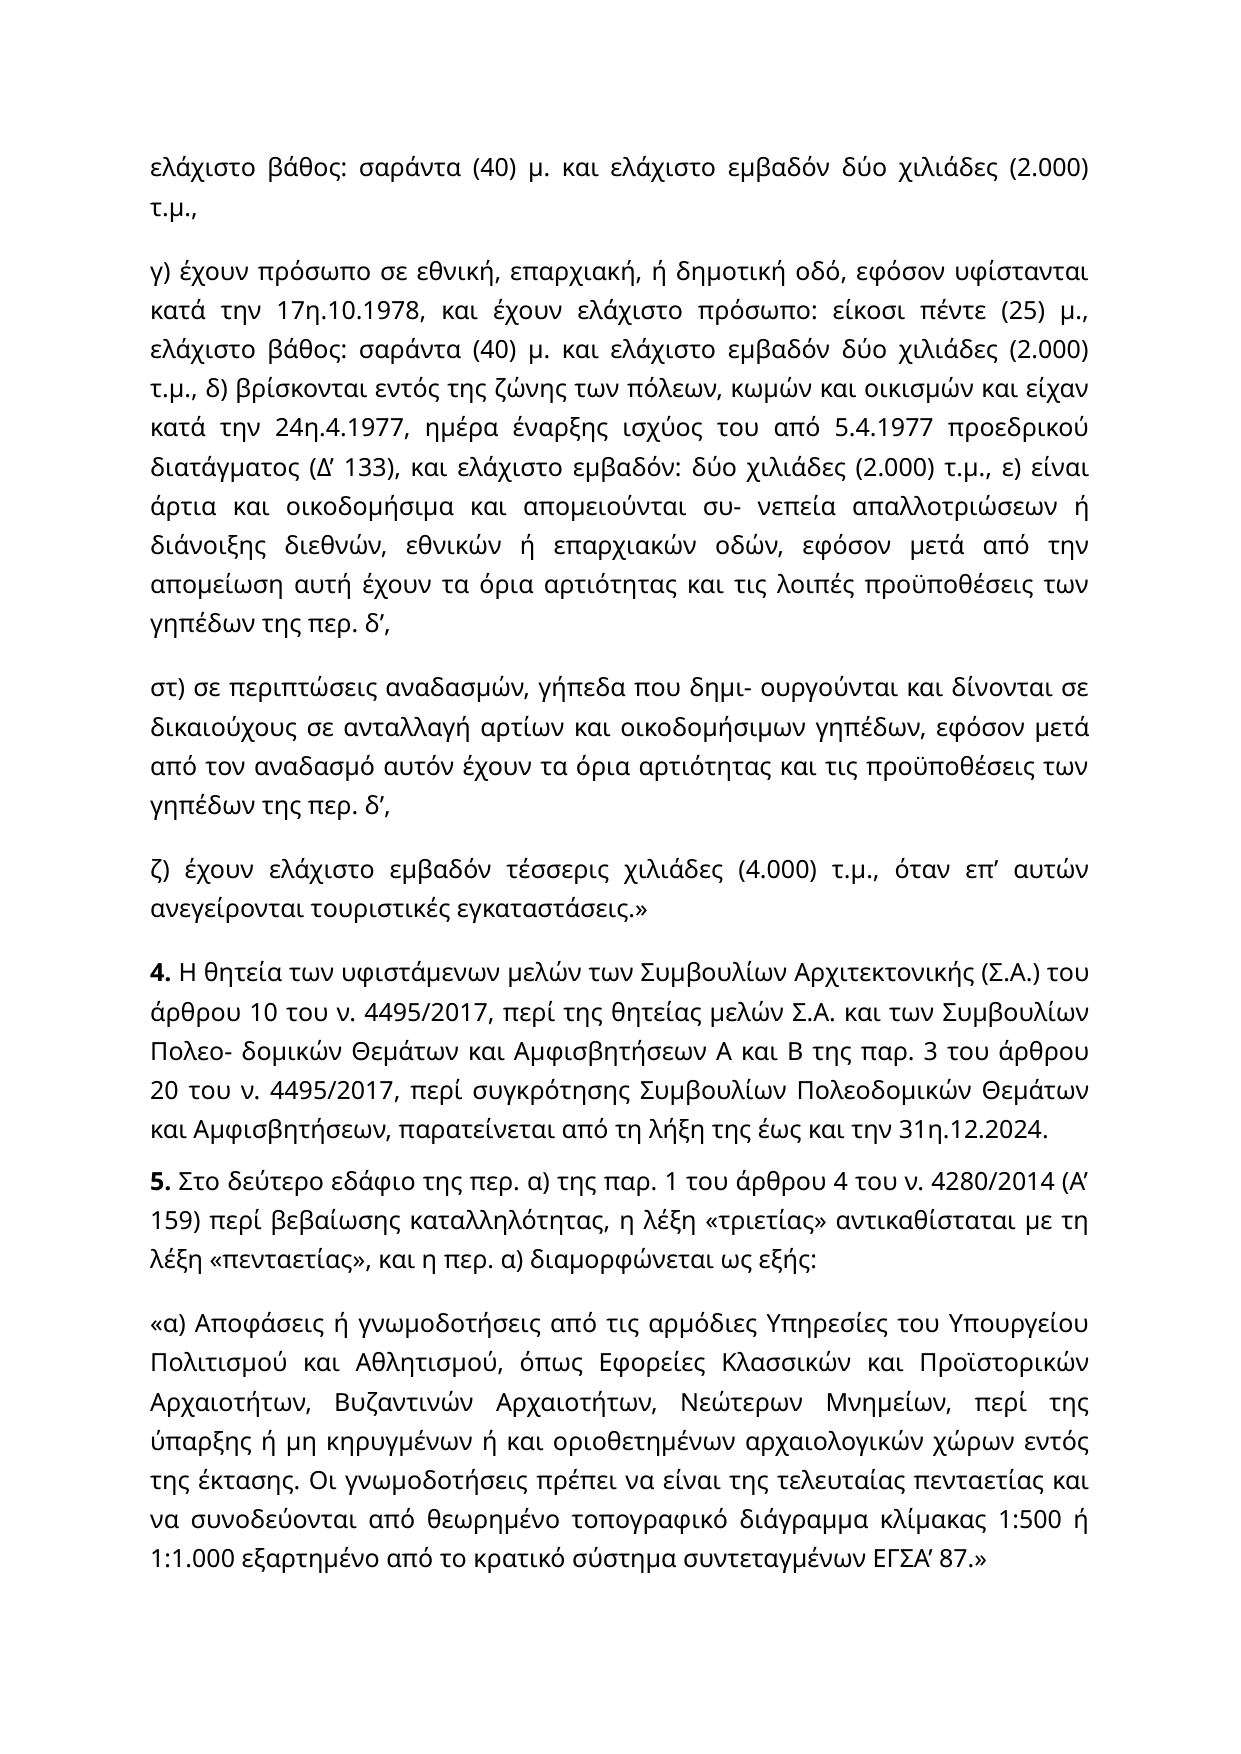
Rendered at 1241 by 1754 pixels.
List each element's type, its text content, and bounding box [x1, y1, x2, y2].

text 5. Στο δεύτερο εδάφιο της περ. α) της παρ. 1 του άρθρου 4 του ν. 4280/2014 (Α’ 159) περί βεβαίωσης καταλληλότητας, η λέξη «τριετίας» αντικαθίσταται με τη λέξη «πενταετίας», και η περ. α) διαμορφώνεται ως εξής: [150, 1163, 1090, 1276]
text ελάχιστο βάθος: σαράντα (40) μ. και ελάχιστο εμβαδόν δύο χιλιάδες (2.000) τ.μ., [150, 150, 1090, 223]
text στ) σε περιπτώσεις αναδασμών, γήπεδα που δημι- ουργούνται και δίνονται σε δικαιούχους σε ανταλλαγή αρτίων και οικοδομήσιμων γηπέδων, εφόσον μετά από τον αναδασμό αυτόν έχουν τα όρια αρτιότητας και τις προϋποθέσεις των γηπέδων της περ. δ’, [150, 670, 1090, 822]
text ζ) έχουν ελάχιστο εμβαδόν τέσσερις χιλιάδες (4.000) τ.μ., όταν επ’ αυτών ανεγείρονται τουριστικές εγκαταστάσεις.» [150, 852, 1090, 925]
text 4. Η θητεία των υφιστάμενων μελών των Συμβουλίων Αρχιτεκτονικής (Σ.Α.) του άρθρου 10 του ν. 4495/2017, περί της θητείας μελών Σ.Α. και των Συμβουλίων Πολεο- δομικών Θεμάτων και Αμφισβητήσεων Α και Β της παρ. 3 του άρθρου 20 του ν. 4495/2017, περί συγκρότησης Συμβουλίων Πολεοδομικών Θεμάτων και Αμφισβητήσεων, παρατείνεται από τη λήξη της έως και την 31η.12.2024. [150, 955, 1090, 1146]
text γ) έχουν πρόσωπο σε εθνική, επαρχιακή, ή δημοτική οδό, εφόσον υφίστανται κατά την 17η.10.1978, και έχουν ελάχιστο πρόσωπο: είκοσι πέντε (25) μ., ελάχιστο βάθος: σαράντα (40) μ. και ελάχιστο εμβαδόν δύο χιλιάδες (2.000) τ.μ., δ) βρίσκονται εντός της ζώνης των πόλεων, κωμών και οικισμών και είχαν κατά την 24η.4.1977, ημέρα έναρξης ισχύος του από 5.4.1977 προεδρικού διατάγματος (Δ’ 133), και ελάχιστο εμβαδόν: δύο χιλιάδες (2.000) τ.μ., ε) είναι άρτια και οικοδομήσιμα και απομειούνται συ- νεπεία απαλλοτριώσεων ή διάνοιξης διεθνών, εθνικών ή επαρχιακών οδών, εφόσον μετά από την απομείωση αυτή έχουν τα όρια αρτιότητας και τις λοιπές προϋποθέσεις των γηπέδων της περ. δ’, [150, 253, 1090, 640]
text «α) Αποφάσεις ή γνωμοδοτήσεις από τις αρμόδιες Υπηρεσίες του Υπουργείου Πολιτισμού και Αθλητισμού, όπως Εφορείες Κλασσικών και Προϊστορικών Αρχαιοτήτων, Βυζαντινών Αρχαιοτήτων, Νεώτερων Μνημείων, περί της ύπαρξης ή μη κηρυγμένων ή και οριοθετημένων αρχαιολογικών χώρων εντός της έκτασης. Οι γνωμοδοτήσεις πρέπει να είναι της τελευταίας πενταετίας και να συνοδεύονται από θεωρημένο τοπογραφικό διάγραμμα κλίμακας 1:500 ή 1:1.000 εξαρτημένο από το κρατικό σύστημα συντεταγμένων ΕΓΣΑ’ 87.» [150, 1306, 1090, 1575]
